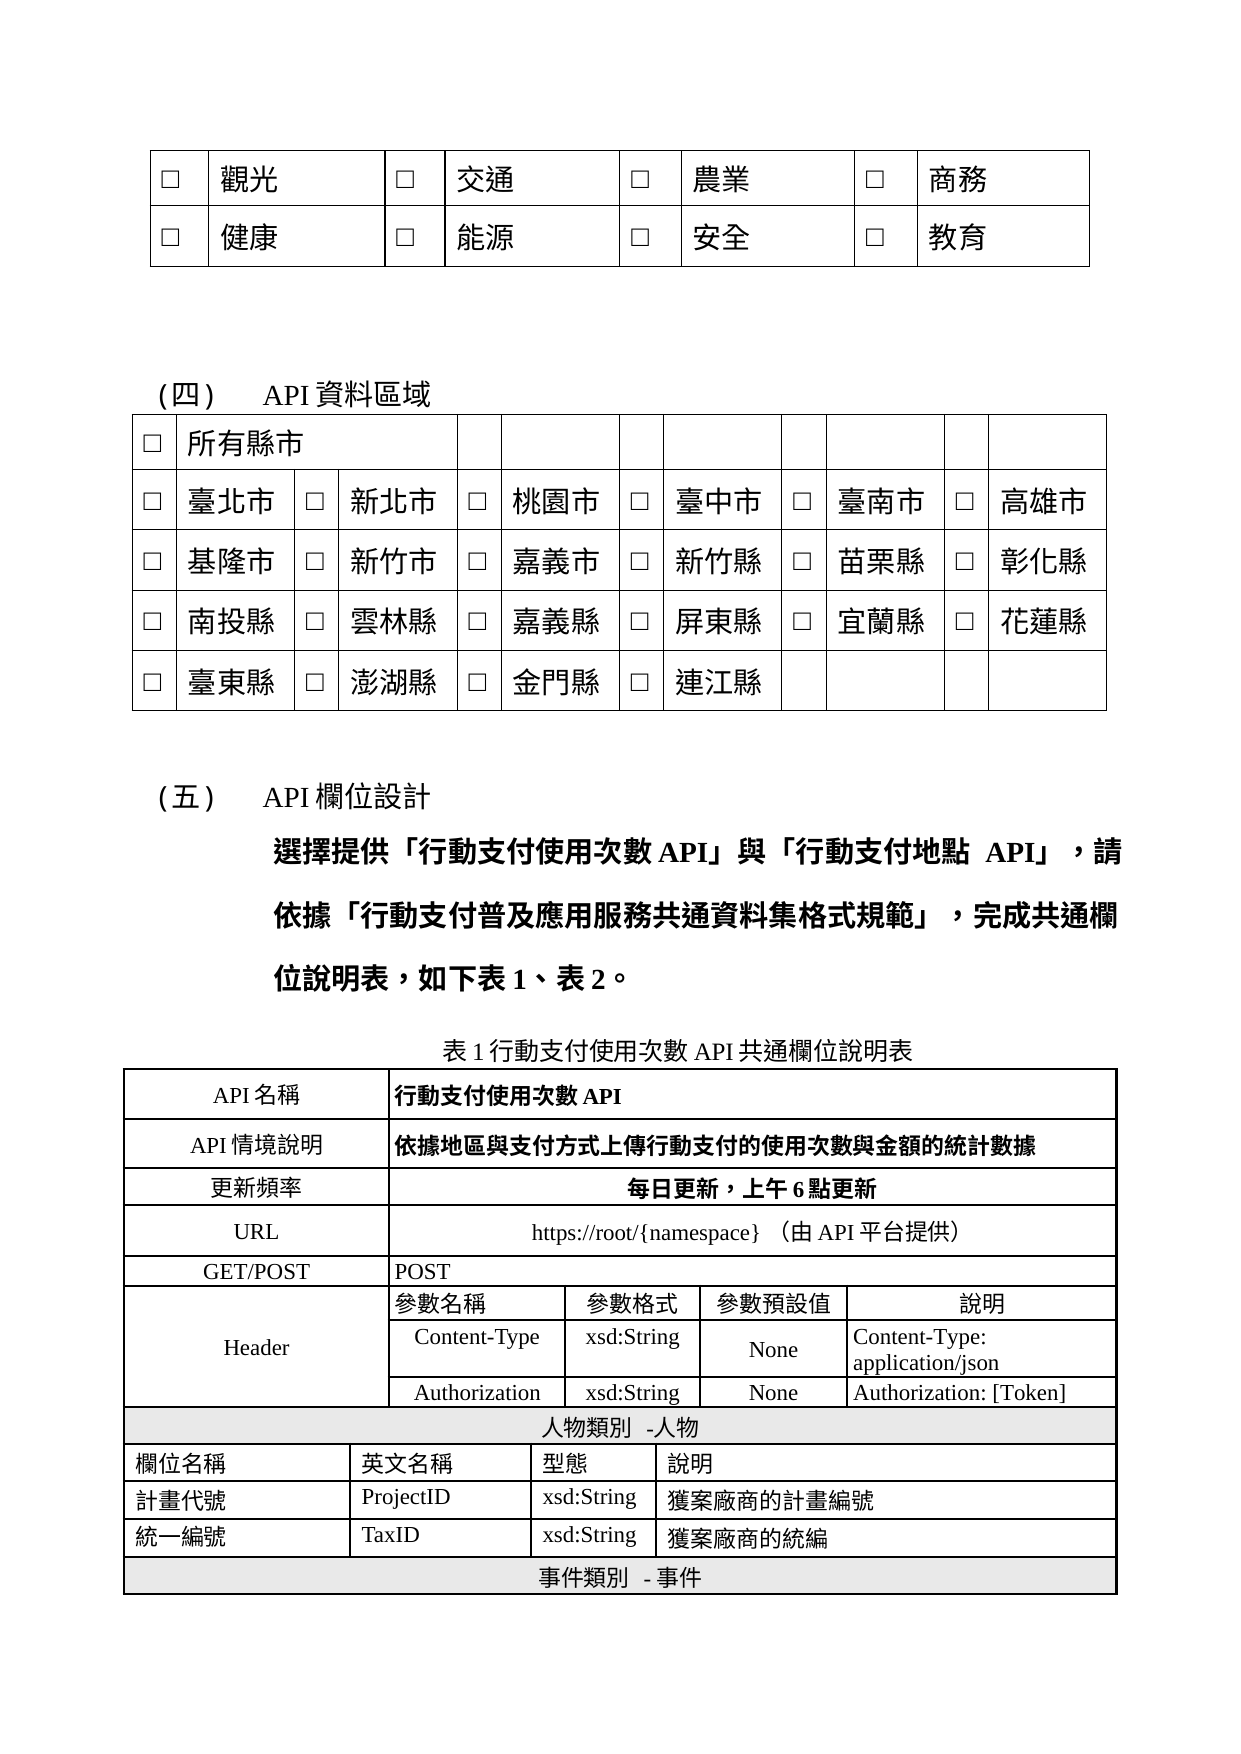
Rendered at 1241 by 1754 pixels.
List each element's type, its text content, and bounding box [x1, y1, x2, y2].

table_cell □ [295, 530, 338, 589]
table_cell [827, 651, 944, 710]
table_cell None [701, 1378, 846, 1406]
table_cell 依據地區與支付方式上傳行動支付的使用次數與金額的統計數據 [390, 1120, 1115, 1167]
table_cell □ [620, 591, 663, 650]
table_cell 型態 [532, 1445, 655, 1479]
table_header 交通 [446, 151, 619, 205]
table_cell 臺中市 [664, 470, 781, 529]
table_cell □ [782, 530, 826, 589]
table_cell 新竹縣 [664, 530, 781, 589]
table_cell □ [133, 651, 176, 710]
table_cell xsd:String [566, 1378, 699, 1406]
table_header 商務 [918, 151, 1089, 205]
table_cell 嘉義縣 [502, 591, 619, 650]
table_cell Content-Type: application/json [848, 1321, 1115, 1376]
table_cell 高雄市 [989, 470, 1106, 529]
table_header 觀光 [209, 151, 384, 205]
table_cell 安全 [682, 206, 854, 266]
table_cell GET/POST [125, 1257, 388, 1284]
table_cell 獲案廠商的統編 [657, 1520, 1115, 1556]
table_cell □ [945, 470, 988, 529]
table_cell 參數名稱 [390, 1287, 564, 1319]
table_header [502, 415, 619, 469]
table_cell 桃園市 [502, 470, 619, 529]
table_cell 英文名稱 [351, 1445, 530, 1479]
table_cell 計畫代號 [125, 1482, 349, 1518]
table_header [827, 415, 944, 469]
table_cell □ [458, 591, 501, 650]
table_cell □ [458, 651, 501, 710]
table_cell 屏東縣 [664, 591, 781, 650]
table_cell 參數格式 [566, 1287, 699, 1319]
table_header □ [620, 151, 681, 205]
table_cell 臺東縣 [177, 651, 294, 710]
table_header □ [133, 415, 176, 469]
table_cell □ [782, 470, 826, 529]
table_cell □ [620, 206, 681, 266]
table_header [458, 415, 501, 469]
table_cell □ [295, 651, 338, 710]
table_cell 臺北市 [177, 470, 294, 529]
table_cell API情境說明 [125, 1120, 388, 1167]
table_cell □ [133, 530, 176, 589]
table_cell 宜蘭縣 [827, 591, 944, 650]
table_cell □ [782, 591, 826, 650]
table_cell URL [125, 1206, 388, 1254]
table_cell □ [620, 530, 663, 589]
table_cell □ [386, 206, 444, 266]
table_cell 能源 [446, 206, 619, 266]
table_cell □ [945, 530, 988, 589]
table_cell □ [133, 470, 176, 529]
table_cell 雲林縣 [339, 591, 457, 650]
table_header □ [386, 151, 444, 205]
table_header 農業 [682, 151, 854, 205]
table_cell 健康 [209, 206, 384, 266]
text 表1行動支付使用次數API共通欄位說明表 [227, 1032, 1128, 1068]
table_cell [945, 651, 988, 710]
table_cell 金門縣 [502, 651, 619, 710]
table_cell □ [133, 591, 176, 650]
table_cell 嘉義市 [502, 530, 619, 589]
list API資料區域 [154, 371, 1116, 414]
table_cell [782, 651, 826, 710]
table_cell 澎湖縣 [339, 651, 457, 710]
table_header [620, 415, 663, 469]
table_cell □ [458, 470, 501, 529]
table_cell xsd:String [532, 1482, 655, 1518]
table_cell Authorization [390, 1378, 564, 1406]
table_header 所有縣市 [177, 415, 457, 469]
table_cell xsd:String [532, 1520, 655, 1556]
table_cell 彰化縣 [989, 530, 1106, 589]
table_header API名稱 [125, 1070, 388, 1118]
table_cell https://root/{namespace} （由API平台提供） [390, 1206, 1115, 1254]
table_cell □ [855, 206, 917, 266]
table_cell POST [390, 1257, 1115, 1284]
table_header [945, 415, 988, 469]
table_cell TaxID [351, 1520, 530, 1556]
subtitle 選擇提供「行動支付使用次數API」與「行動支付地點 API」，請依據「行動支付普及應用服務共通資料集格式規範」，完成共通欄位說明表，如下表1、表2。 [273, 829, 1128, 998]
table_cell ProjectID [351, 1482, 530, 1518]
table_header □ [855, 151, 917, 205]
table_cell [989, 651, 1106, 710]
table_cell □ [295, 470, 338, 529]
table_cell Authorization: [Token] [848, 1378, 1115, 1406]
table_header □ [151, 151, 208, 205]
table_cell □ [620, 651, 663, 710]
table_cell 參數預設值 [701, 1287, 846, 1319]
table_cell 說明 [657, 1445, 1115, 1479]
table_cell 南投縣 [177, 591, 294, 650]
table_cell 教育 [918, 206, 1089, 266]
table_cell Content-Type [390, 1321, 564, 1376]
table_cell 更新頻率 [125, 1169, 388, 1204]
table_header [989, 415, 1106, 469]
table_cell None [701, 1321, 846, 1376]
table_cell □ [945, 591, 988, 650]
table_cell 苗栗縣 [827, 530, 944, 589]
table_cell 統一編號 [125, 1520, 349, 1556]
table_cell 新北市 [339, 470, 457, 529]
table_header [782, 415, 826, 469]
table_header [664, 415, 781, 469]
table_cell 基隆市 [177, 530, 294, 589]
table_cell □ [458, 530, 501, 589]
table_cell 連江縣 [664, 651, 781, 710]
table_cell 獲案廠商的計畫編號 [657, 1482, 1115, 1518]
table_cell 花蓮縣 [989, 591, 1106, 650]
list API欄位設計 [154, 774, 1116, 816]
table_cell 欄位名稱 [125, 1445, 349, 1479]
table_header 行動支付使用次數API [390, 1070, 1115, 1118]
table_cell 每日更新，上午6點更新 [390, 1169, 1115, 1204]
table_cell 事件類別 - 事件 [125, 1558, 1115, 1593]
table_cell □ [620, 470, 663, 529]
table_cell 臺南市 [827, 470, 944, 529]
table_cell □ [151, 206, 208, 266]
table_cell 新竹市 [339, 530, 457, 589]
table_cell □ [295, 591, 338, 650]
table_cell 人物類別 -人物 [125, 1408, 1115, 1443]
table_cell Header [125, 1287, 388, 1406]
table_cell 說明 [848, 1287, 1115, 1319]
table_cell xsd:String [566, 1321, 699, 1376]
